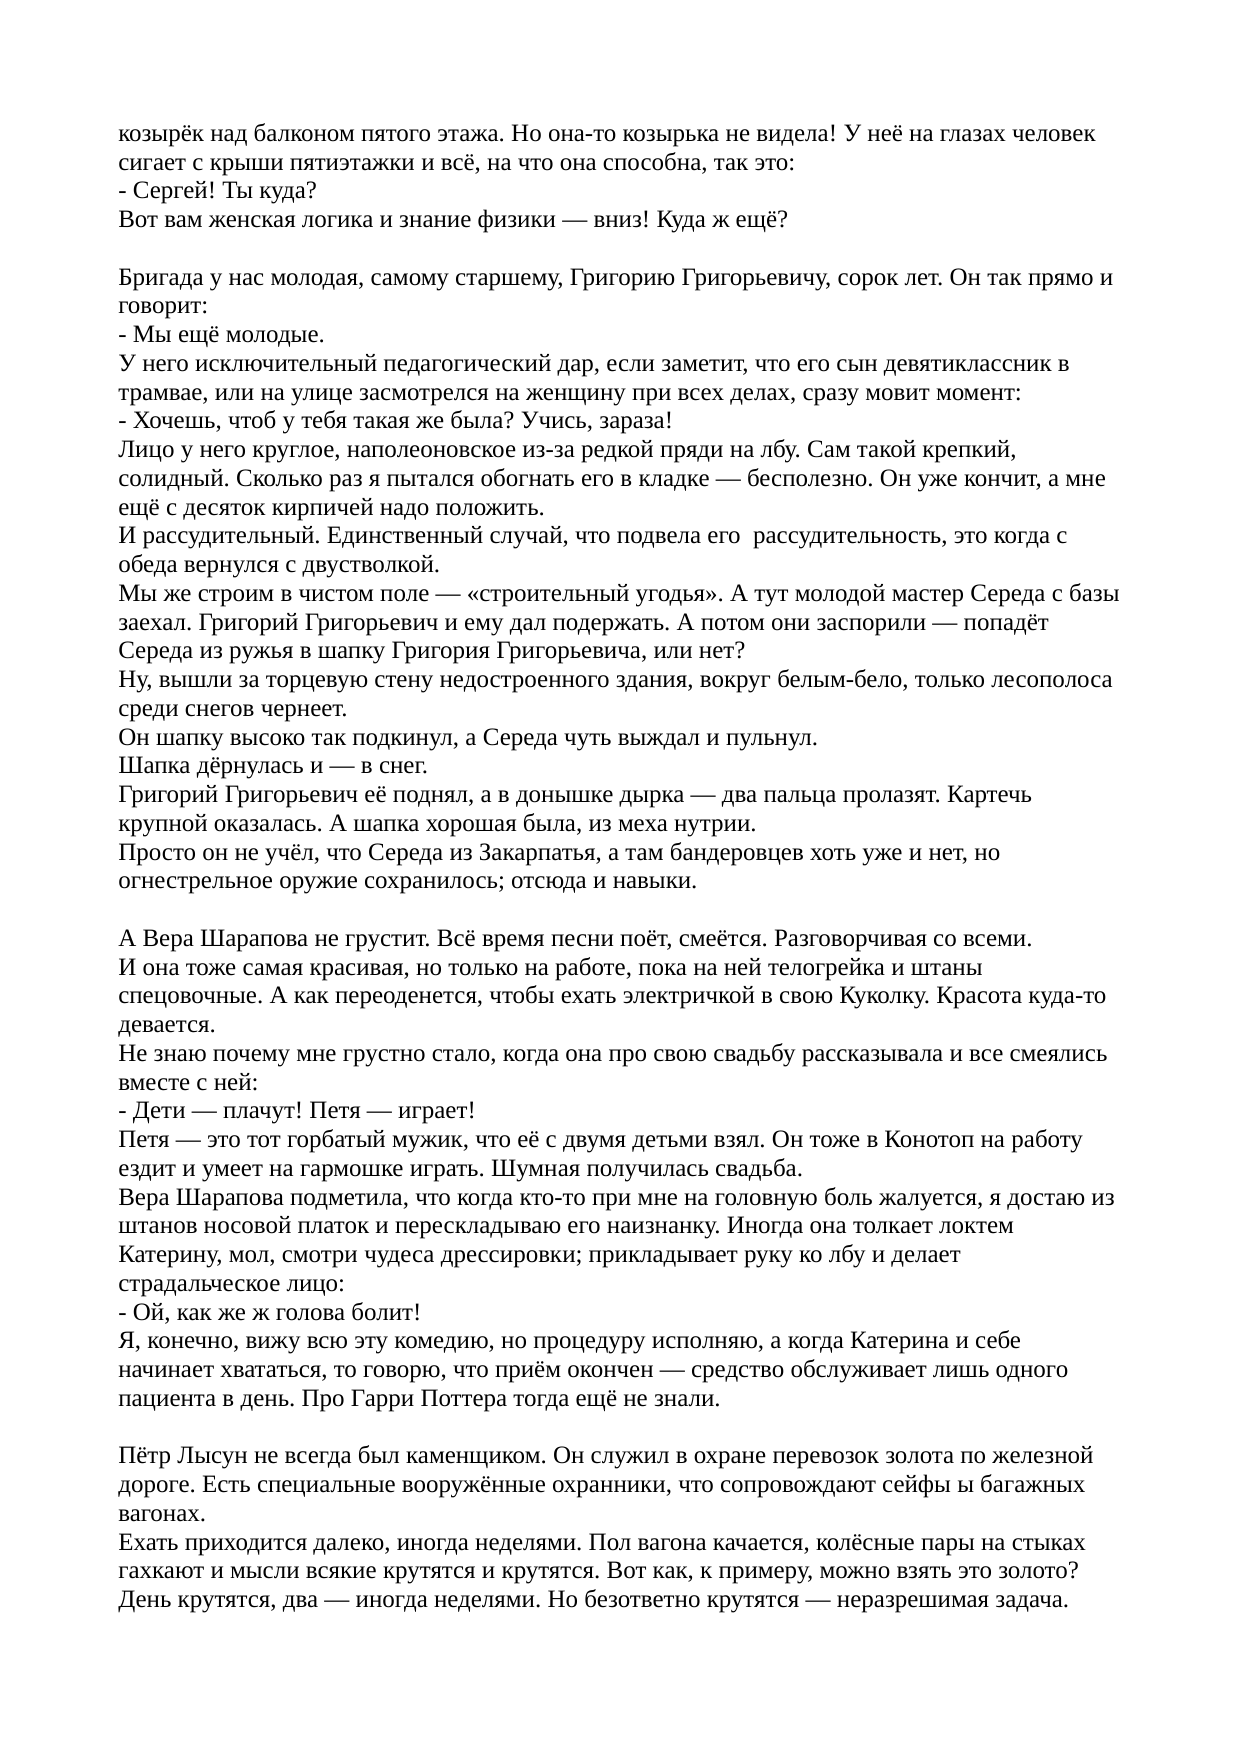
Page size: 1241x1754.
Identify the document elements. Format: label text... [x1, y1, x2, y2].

text Григорий Григорьевич её поднял, а в донышке дырка — два пальца пролазят. Картечь крупной оказалась. А шапка хорошая была, из меха нутрии. [118, 779, 1122, 837]
text - Мы ещё молодые. [118, 319, 1122, 348]
text Вот вам женская логика и знание физики — вниз! Куда ж ещё? [118, 204, 1122, 233]
text Пётр Лысун не всегда был каменщиком. Он служил в охране перевозок золота по железной дороге. Есть специальные вооружённые охранники, что сопровождают сейфы ы багажных вагонах. [118, 1441, 1122, 1527]
text Просто он не учёл, что Середа из Закарпатья, а там бандеровцев хоть уже и нет, но огнестрельное оружие сохранилось; отсюда и навыки. [118, 837, 1122, 894]
text Ну, вышли за торцевую стену недостроенного здания, вокруг белым-бело, только лесополоса среди снегов чернеет. [118, 664, 1122, 722]
text А Вера Шарапова не грустит. Всё время песни поёт, смеётся. Разговорчивая со всеми. [118, 923, 1122, 952]
text Я, конечно, вижу всю эту комедию, но процедуру исполняю, а когда Катерина и себе начинает хвататься, то говорю, что приём окончен — средство обслуживает лишь одного пациента в день. Про Гарри Поттера тогда ещё не знали. [118, 1326, 1122, 1412]
text И рассудительный. Единственный случай, что подвела его рассудительность, это когда с обеда вернулся с двустволкой. [118, 521, 1122, 578]
text У него исключительный педагогический дар, если заметит, что его сын девятиклассник в трамвае, или на улице засмотрелся на женщину при всех делах, сразу мовит момент: [118, 348, 1122, 406]
text День крутятся, два — иногда неделями. Но безответно крутятся — неразрешимая задача. [118, 1584, 1122, 1613]
text Шапка дёрнулась и — в снег. [118, 751, 1122, 779]
text - Ой, как же ж голова болит! [118, 1297, 1122, 1326]
text - Сергей! Ты куда? [118, 176, 1122, 204]
text - Хочешь, чтоб у тебя такая же была? Учись, зараза! [118, 406, 1122, 434]
text Ехать приходится далеко, иногда неделями. Пол вагона качается, колёсные пары на стыках гахкают и мысли всякие крутятся и крутятся. Вот как, к примеру, можно взять это золото? [118, 1527, 1122, 1584]
text Петя — это тот горбатый мужик, что её с двумя детьми взял. Он тоже в Конотоп на работу ездит и умеет на гармошке играть. Шумная получилась свадьба. [118, 1124, 1122, 1182]
text Мы же строим в чистом поле — «строительный угодья». А тут молодой мастер Середа с базы заехал. Григорий Григорьевич и ему дал подержать. А потом они заспорили — попадёт Середа из ружья в шапку Григория Григорьевича, или нет? [118, 578, 1122, 664]
text - Дети — плачут! Петя — играет! [118, 1096, 1122, 1124]
text Он шапку высоко так подкинул, а Середа чуть выждал и пульнул. [118, 722, 1122, 751]
text Бригада у нас молодая, самому старшему, Григорию Григорьевичу, сорок лет. Он так прямо и говорит: [118, 262, 1122, 319]
text Не знаю почему мне грустно стало, когда она про свою свадьбу рассказывала и все смеялись вместе с ней: [118, 1038, 1122, 1096]
text Лицо у него круглое, наполеоновское из-за редкой пряди на лбу. Сам такой крепкий, солидный. Сколько раз я пытался обогнать его в кладке — бесполезно. Он уже кончит, а мне ещё с десяток кирпичей надо положить. [118, 434, 1122, 521]
text козырёк над балконом пятого этажа. Но она-то козырька не видела! У неё на глазах человек сигает с крыши пятиэтажки и всё, на что она способна, так это: [118, 118, 1122, 176]
text Вера Шарапова подметила, что когда кто-то при мне на головную боль жалуется, я достаю из штанов носовой платок и перескладываю его наизнанку. Иногда она толкает локтем Катерину, мол, смотри чудеса дрессировки; прикладывает руку ко лбу и делает страдальческое лицо: [118, 1182, 1122, 1297]
text И она тоже самая красивая, но только на работе, пока на ней телогрейка и штаны спецовочные. А как переоденется, чтобы ехать электричкой в свою Куколку. Красота куда-то девается. [118, 952, 1122, 1038]
